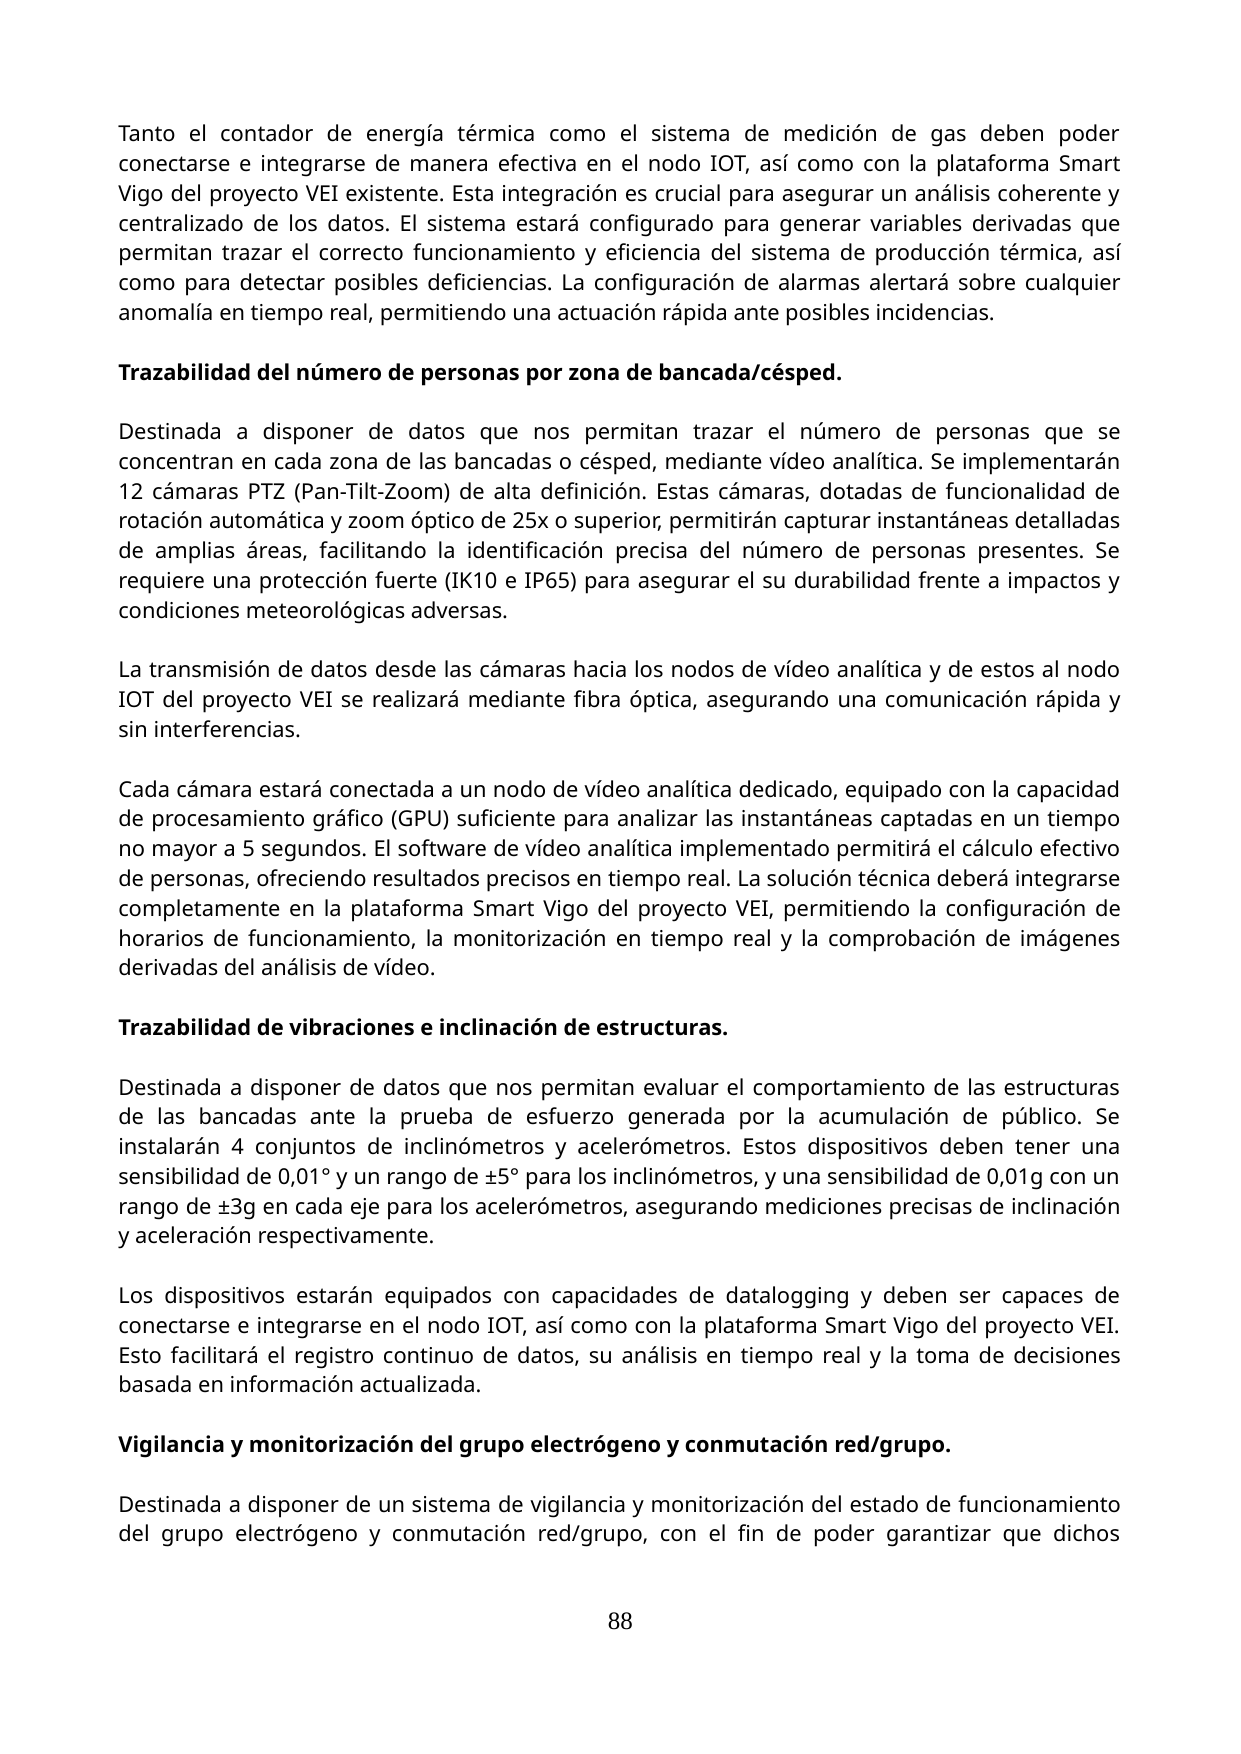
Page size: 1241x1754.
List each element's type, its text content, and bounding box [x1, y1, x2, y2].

text Cada cámara estará conectada a un nodo de vídeo analítica dedicado, equipado con la capacidad de procesamiento gráfico (GPU) suficiente para analizar las instantáneas captadas en un tiempo no mayor a 5 segundos. El software de vídeo analítica implementado permitirá el cálculo efectivo de personas, ofreciendo resultados precisos en tiempo real. La solución técnica deberá integrarse completamente en la plataforma Smart Vigo del proyecto VEI, permitiendo la configuración de horarios de funcionamiento, la monitorización en tiempo real y la comprobación de imágenes derivadas del análisis de vídeo. [118, 773, 1122, 982]
text Destinada a disponer de un sistema de vigilancia y monitorización del estado de funcionamiento del grupo electrógeno y conmutación red/grupo, con el fin de poder garantizar que dichos [118, 1488, 1122, 1548]
text Destinada a disponer de datos que nos permitan evaluar el comportamiento de las estructuras de las bancadas ante la prueba de esfuerzo generada por la acumulación de público. Se instalarán 4 conjuntos de inclinómetros y acelerómetros. Estos dispositivos deben tener una sensibilidad de 0,01° y un rango de ±5° para los inclinómetros, y una sensibilidad de 0,01g con un rango de ±3g en cada eje para los acelerómetros, asegurando mediciones precisas de inclinación y aceleración respectivamente. [118, 1071, 1122, 1250]
text Trazabilidad del número de personas por zona de bancada/césped. [118, 356, 1122, 386]
text Los dispositivos estarán equipados con capacidades de datalogging y deben ser capaces de conectarse e integrarse en el nodo IOT, así como con la plataforma Smart Vigo del proyecto VEI. Esto facilitará el registro continuo de datos, su análisis en tiempo real y la toma de decisiones basada en información actualizada. [118, 1280, 1122, 1399]
text Tanto el contador de energía térmica como el sistema de medición de gas deben poder conectarse e integrarse de manera efectiva en el nodo IOT, así como con la plataforma Smart Vigo del proyecto VEI existente. Esta integración es crucial para asegurar un análisis coherente y centralizado de los datos. El sistema estará configurado para generar variables derivadas que permitan trazar el correcto funcionamiento y eficiencia del sistema de producción térmica, así como para detectar posibles deficiencias. La configuración de alarmas alertará sobre cualquier anomalía en tiempo real, permitiendo una actuación rápida ante posibles incidencias. [118, 118, 1122, 327]
text La transmisión de datos desde las cámaras hacia los nodos de vídeo analítica y de estos al nodo IOT del proyecto VEI se realizará mediante fibra óptica, asegurando una comunicación rápida y sin interferencias. [118, 654, 1122, 744]
text Vigilancia y monitorización del grupo electrógeno y conmutación red/grupo. [118, 1429, 1122, 1459]
text Trazabilidad de vibraciones e inclinación de estructuras. [118, 1012, 1122, 1042]
text Destinada a disponer de datos que nos permitan trazar el número de personas que se concentran en cada zona de las bancadas o césped, mediante vídeo analítica. Se implementarán 12 cámaras PTZ (Pan-Tilt-Zoom) de alta definición. Estas cámaras, dotadas de funcionalidad de rotación automática y zoom óptico de 25x o superior, permitirán capturar instantáneas detalladas de amplias áreas, facilitando la identificación precisa del número de personas presentes. Se requiere una protección fuerte (IK10 e IP65) para asegurar el su durabilidad frente a impactos y condiciones meteorológicas adversas. [118, 416, 1122, 624]
